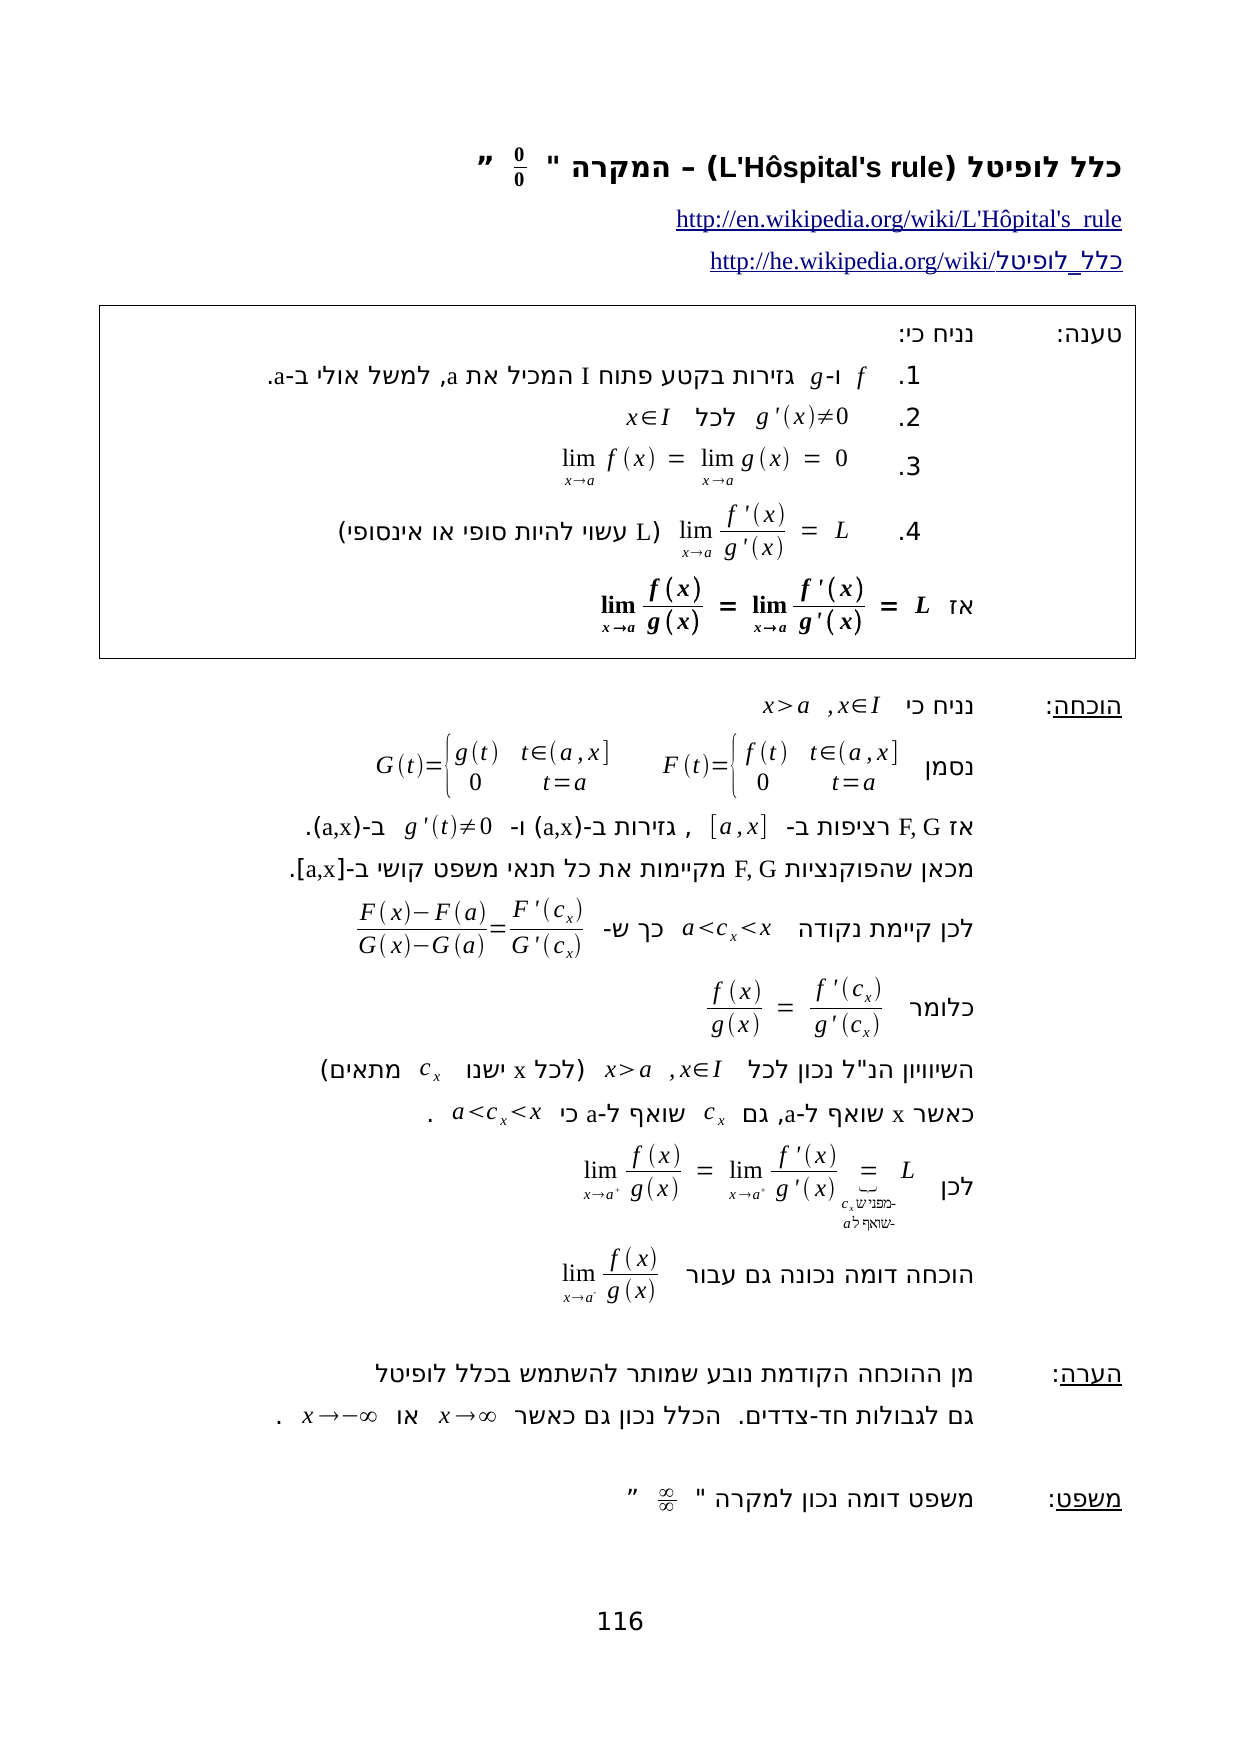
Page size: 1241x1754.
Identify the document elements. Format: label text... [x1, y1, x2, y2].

list לכל [118, 403, 921, 432]
text השיוויון הנ"ל נכון לכל (לכל x ישנו מתאים) [118, 1054, 974, 1085]
text כלומר [118, 975, 974, 1041]
text לכן קיימת נקודה כך ש- [118, 896, 974, 962]
text הוכחה: נניח כי [118, 691, 1122, 720]
text http://en.wikipedia.org/wiki/L'Hôpital's_rule [118, 204, 1122, 233]
text אז F, G רציפות ב-, גזירות ב-(a,x) ו-ב-(a,x). [118, 812, 974, 842]
text כאשר x שואף ל-a, גםשואף ל-a כי. [118, 1098, 974, 1129]
text הערה: מן ההוכחה הקודמת נובע שמותר להשתמש בכלל לופיטל [118, 1359, 1122, 1389]
text גם לגבולות חד-צדדים. הכלל נכון גם כאשראו. [118, 1401, 1122, 1430]
text הוכחה דומה נכונה גם עבור [118, 1244, 974, 1306]
text לכן [118, 1141, 974, 1232]
text משפט: משפט דומה נכון למקרה "” [118, 1484, 1122, 1513]
list אז [118, 575, 1029, 637]
list f ו-g גזירות בקטע פתוח I המכיל את a, למשל אולי ב-a. [118, 361, 921, 390]
text נסמן [118, 733, 974, 800]
subtitle כלל לופיטל (L'Hôspital's rule) – המקרה "” [118, 143, 1122, 192]
text טענה: נניח כי: [118, 319, 1122, 348]
text http://he.wikipedia.org/wiki/כלל_לופיטל [118, 246, 1122, 275]
list (L עשוי להיות סופי או אינסופי) [118, 501, 921, 562]
text מכאן שהפוקנציות F, G מקיימות את כל תנאי משפט קושי ב-[a,x]. [118, 854, 974, 883]
